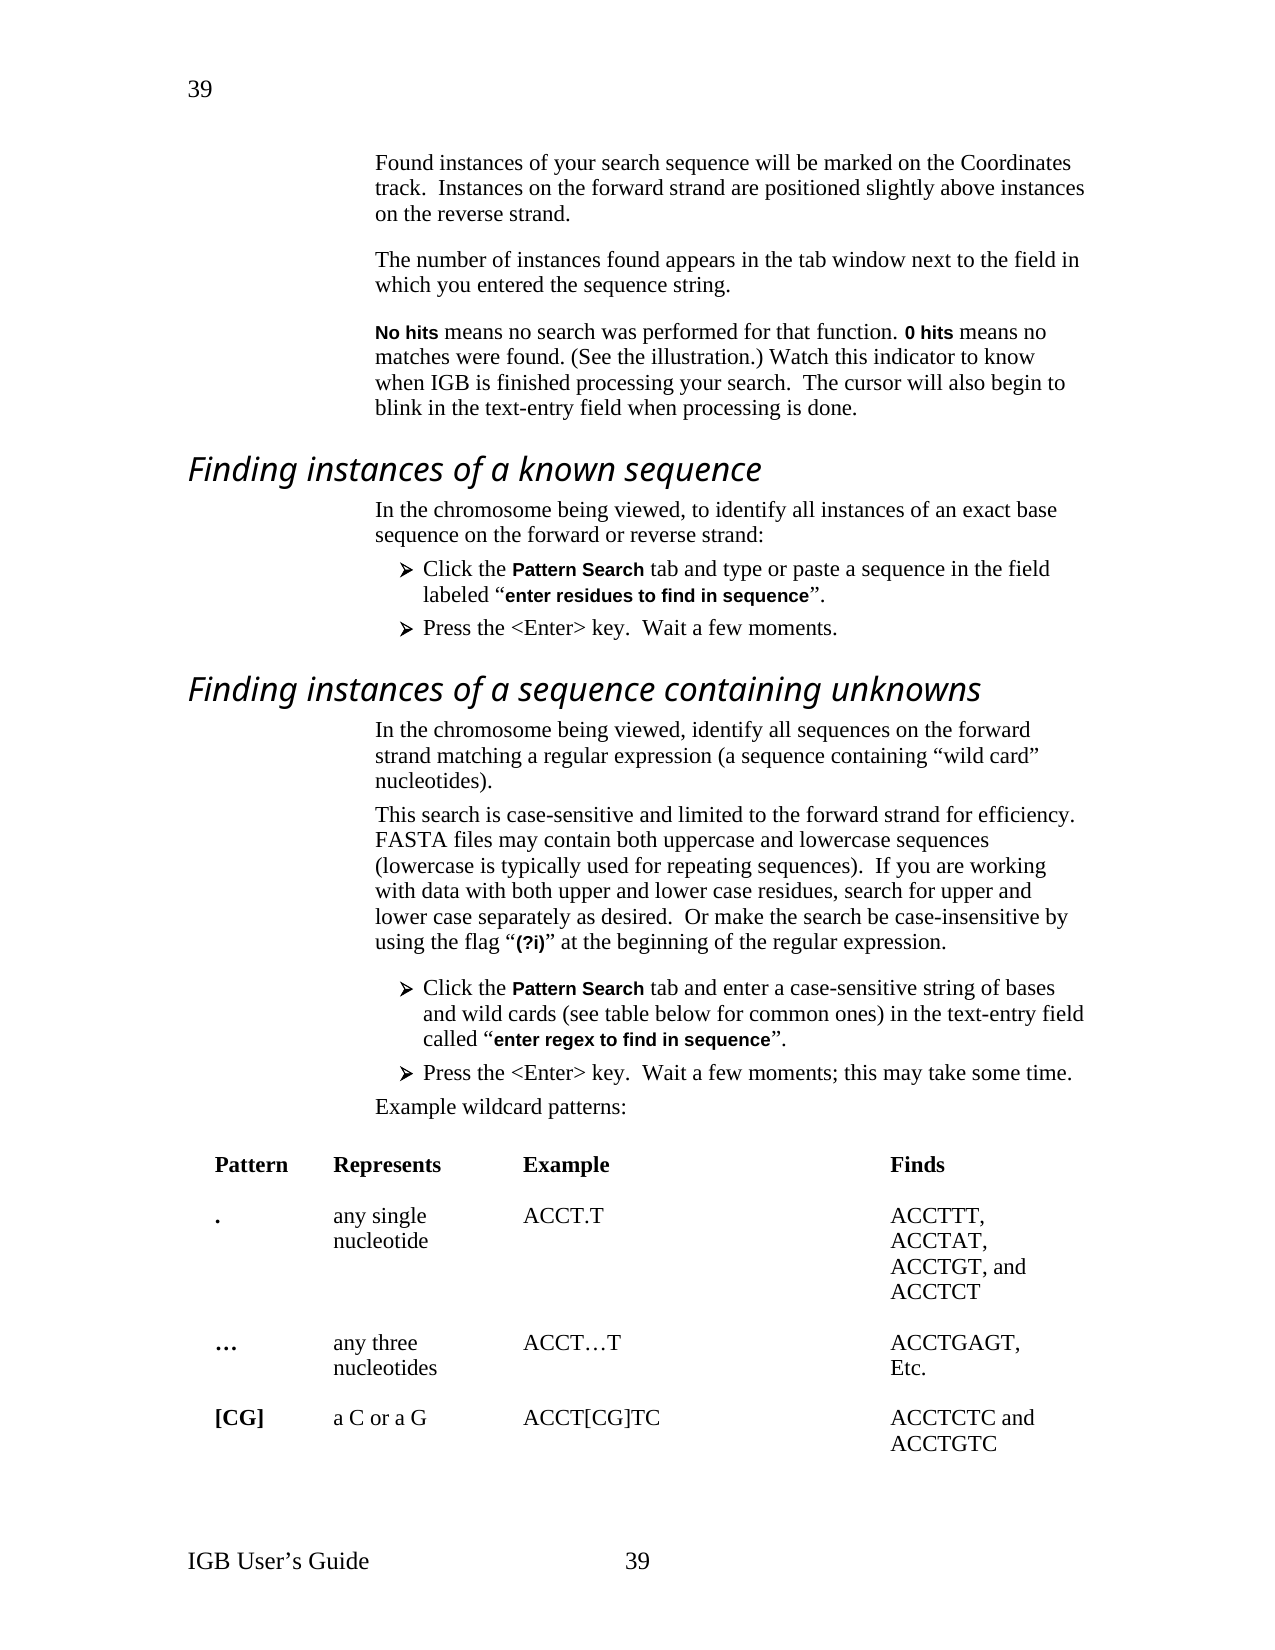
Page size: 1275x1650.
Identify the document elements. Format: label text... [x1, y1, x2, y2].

table_cell ACCTTT, ACCTAT, ACCTGT, and ACCTCT [879, 1190, 1072, 1317]
table_cell any single nucleotide [322, 1190, 512, 1317]
text Found instances of your search sequence will be marked on the Coordinates track. Instances on the forward strand are positioned slightly above instances on the reverse strand. [375, 150, 1087, 226]
table_header Pattern [203, 1140, 322, 1190]
subtitle Finding instances of a sequence containing unknowns [187, 666, 1087, 711]
table_header Finds [879, 1140, 1072, 1190]
text This search is case-sensitive and limited to the forward strand for efficiency. FASTA files may contain both uppercase and lowercase sequences (lowercase is typically used for repeating sequences). If you are working with data with both upper and lower case residues, search for upper and lower case separately as desired. Or make the search be case-insensitive by using the flag “(?i)” at the beginning of the regular expression. [375, 802, 1087, 954]
list Press the <Enter> key. Wait a few moments; this may take some time. [399, 1060, 1087, 1085]
text Example wildcard patterns: [375, 1094, 1087, 1119]
list Click the Pattern Search tab and enter a case-sensitive string of bases and wild cards (see table below for common ones) in the text-entry field called “enter regex to find in sequence”. [399, 975, 1087, 1052]
table_header Example [512, 1140, 879, 1190]
list Press the <Enter> key. Wait a few moments. [399, 615, 1087, 641]
table_cell … [203, 1317, 322, 1393]
table_cell ACCTCTC and ACCTGTC [879, 1393, 1072, 1469]
table_cell . [203, 1190, 322, 1317]
table_cell ACCT…T [512, 1317, 879, 1393]
table_cell ACCT[CG]TC [512, 1393, 879, 1469]
table_cell a C or a G [322, 1393, 512, 1469]
table_cell [CG] [203, 1393, 322, 1469]
text No hits means no search was performed for that function. 0 hits means no matches were found. (See the illustration.) Watch this indicator to know when IGB is finished processing your search. The cursor will also begin to blink in the text-entry field when processing is done. [375, 319, 1087, 420]
text In the chromosome being viewed, to identify all instances of an exact base sequence on the forward or reverse strand: [375, 497, 1087, 548]
subtitle Finding instances of a known sequence [187, 445, 1087, 491]
table_cell ACCTGAGT, Etc. [879, 1317, 1072, 1393]
text In the chromosome being viewed, identify all sequences on the forward strand matching a regular expression (a sequence containing “wild card” nucleotides). [375, 717, 1087, 794]
text The number of instances found appears in the tab window next to the field in which you entered the sequence string. [375, 247, 1087, 298]
table_header Represents [322, 1140, 512, 1190]
list Click the Pattern Search tab and type or paste a sequence in the field labeled “enter residues to find in sequence”. [399, 556, 1087, 607]
table_cell any three nucleotides [322, 1317, 512, 1393]
table_cell ACCT.T [512, 1190, 879, 1317]
